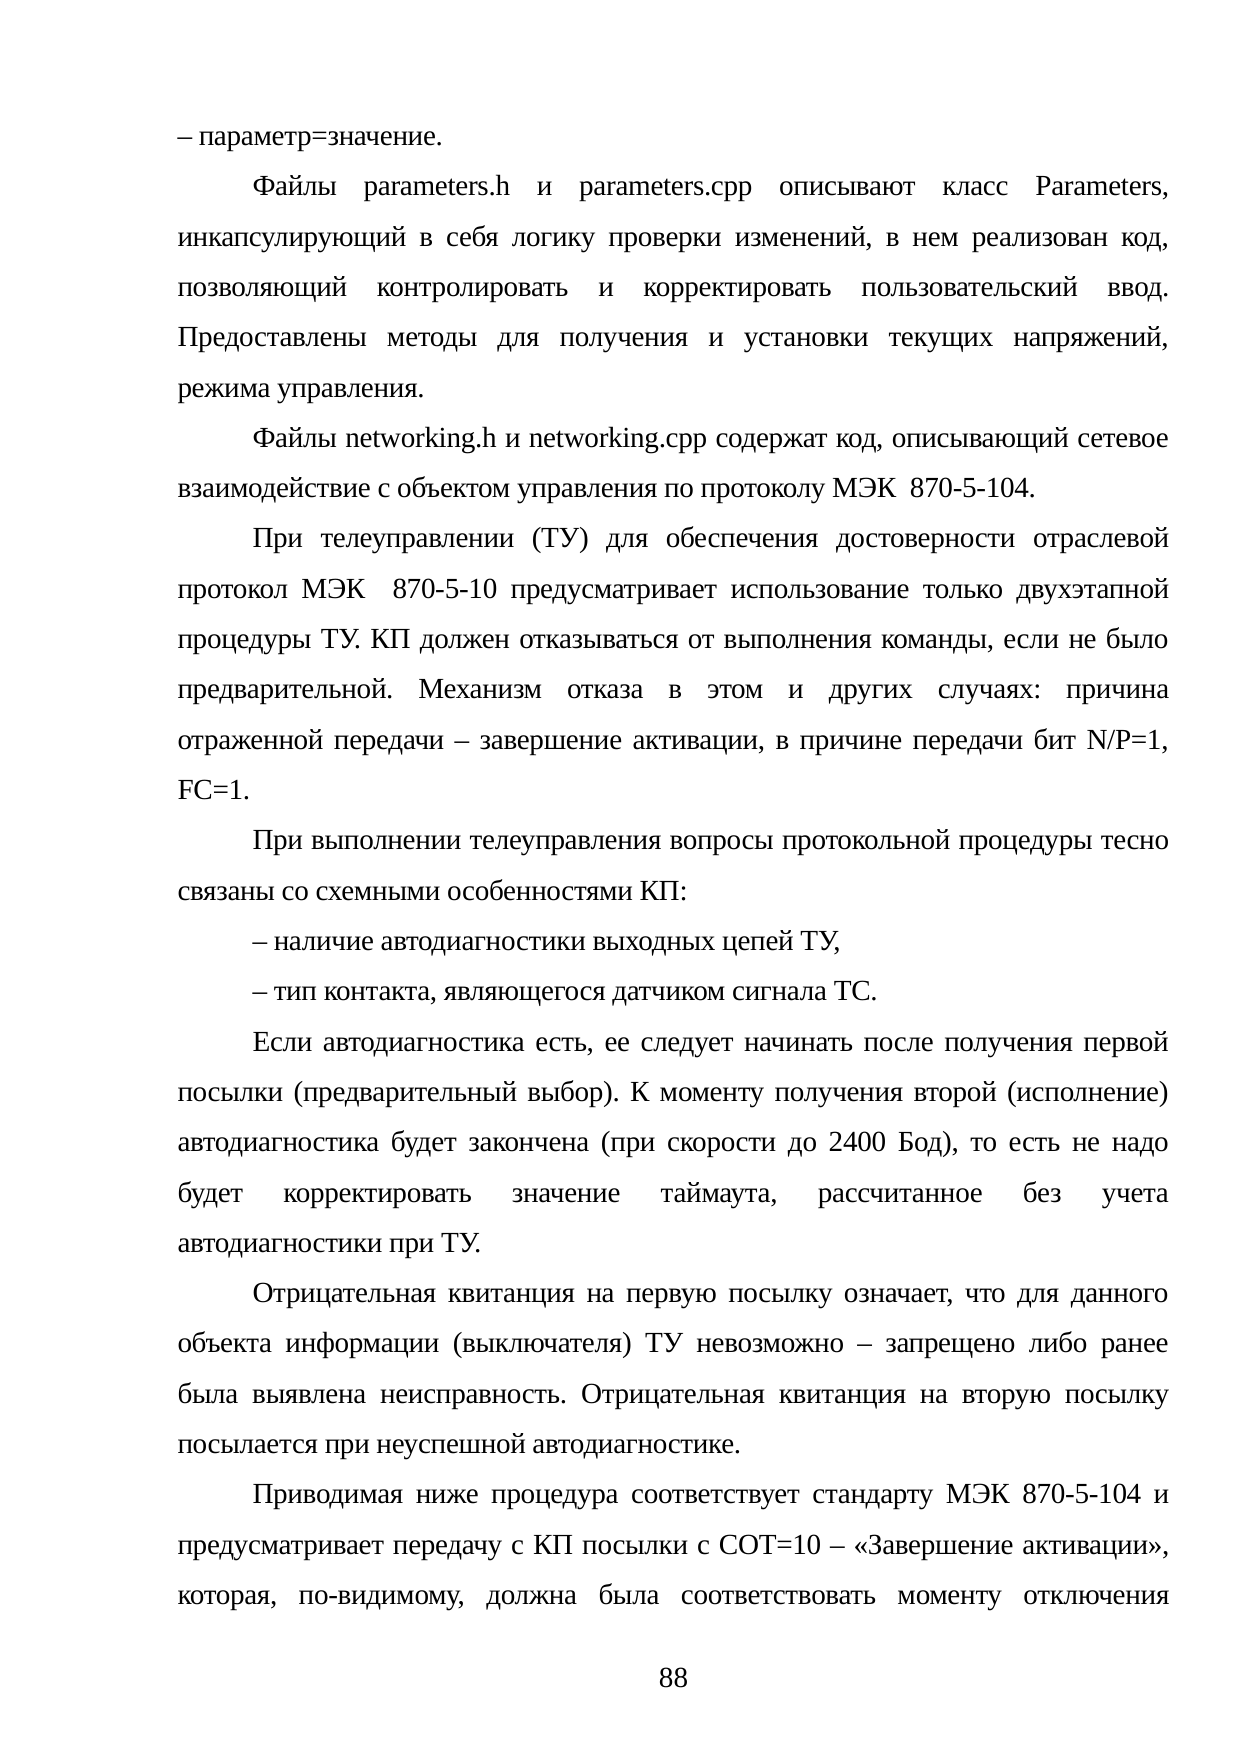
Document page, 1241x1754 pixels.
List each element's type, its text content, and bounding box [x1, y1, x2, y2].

text Приводимая ниже процедура соответствует стандарту МЭК 870-5-104 и предусматривает передачу с КП посылки с COT=10 – «Завершение активации», которая, по-видимому, должна была соответствовать моменту отключения [177, 1477, 1169, 1611]
text – тип контакта, являющегося датчиком сигнала ТС. [177, 973, 1169, 1007]
text Файлы parameters.h и parameters.cpp описывают класс Parameters, инкапсулирующий в себя логику проверки изменений, в нем реализован код, позволяющий контролировать и корректировать пользовательский ввод. Предоставлены методы для получения и установки текущих напряжений, режима управления. [177, 168, 1169, 403]
text – наличие автодиагностики выходных цепей ТУ, [177, 923, 1169, 957]
text – параметр=значение. [177, 118, 1169, 152]
text При выполнении телеуправления вопросы протокольной процедуры тесно связаны со схемными особенностями КП: [177, 822, 1169, 906]
text Если автодиагностика есть, ее следует начинать после получения первой посылки (предварительный выбор). К моменту получения второй (исполнение) автодиагностика будет закончена (при скорости до 2400 Бод), то есть не надо будет корректировать значение таймаута, рассчитанное без учета автодиагностики при ТУ. [177, 1024, 1169, 1258]
text Файлы networking.h и networking.cpp содержат код, описывающий сетевое взаимодействие с объектом управления по протоколу МЭК 870-5-104. [177, 420, 1169, 504]
text Отрицательная квитанция на первую посылку означает, что для данного объекта информации (выключателя) ТУ невозможно – запрещено либо ранее была выявлена неисправность. Отрицательная квитанция на вторую посылку посылается при неуспешной автодиагностике. [177, 1275, 1169, 1460]
text При телеуправлении (ТУ) для обеспечения достоверности отраслевой протокол МЭК 870-5-10 предусматривает использование только двухэтапной процедуры ТУ. КП должен отказываться от выполнения команды, если не было предварительной. Механизм отказа в этом и других случаях: причина отраженной передачи – завершение активации, в причине передачи бит N/P=1, FC=1. [177, 521, 1169, 806]
